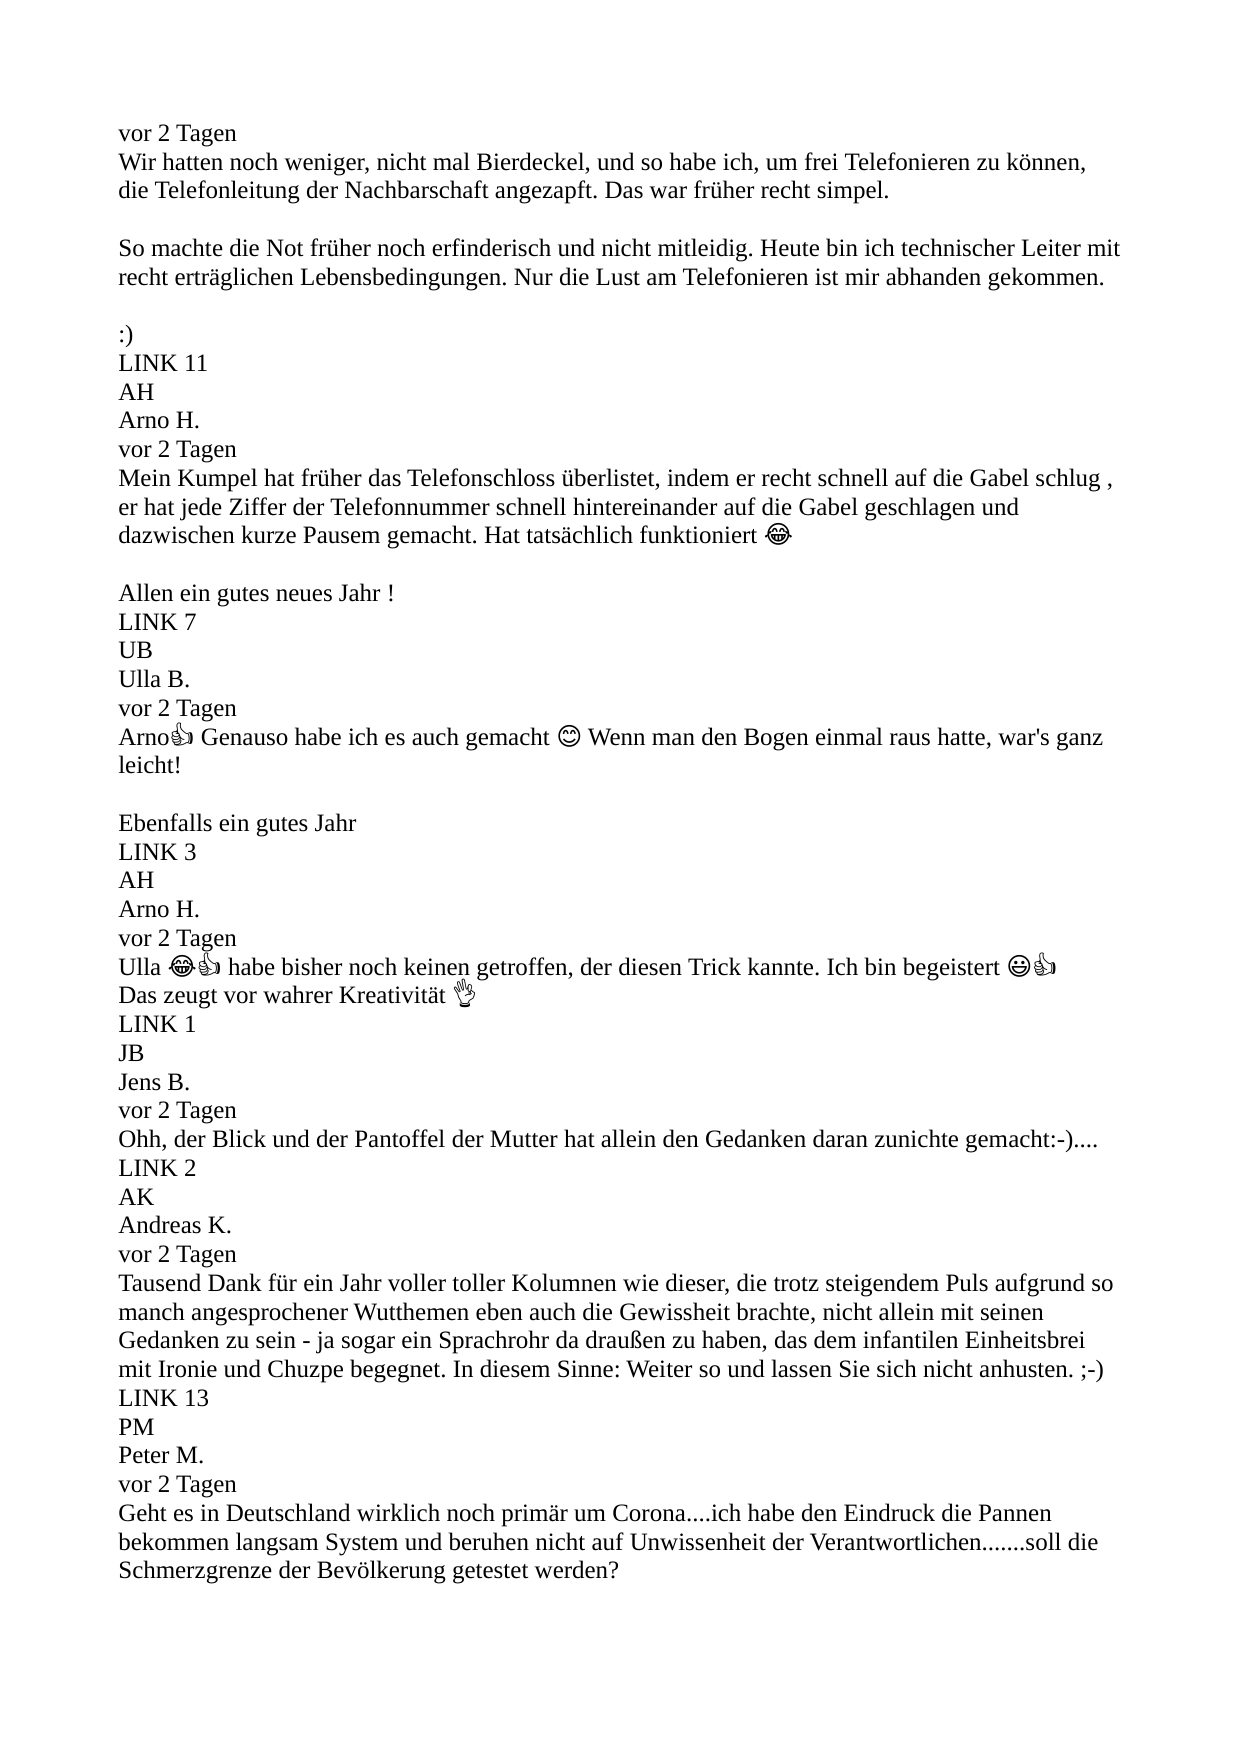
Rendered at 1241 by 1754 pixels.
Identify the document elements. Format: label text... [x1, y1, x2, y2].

text AH [118, 866, 1122, 894]
text Wir hatten noch weniger, nicht mal Bierdeckel, und so habe ich, um frei Telefonieren zu können, die Telefonleitung der Nachbarschaft angezapft. Das war früher recht simpel. [118, 147, 1122, 204]
text vor 2 Tagen [118, 1469, 1122, 1498]
text Tausend Dank für ein Jahr voller toller Kolumnen wie dieser, die trotz steigendem Puls aufgrund so manch angesprochener Wutthemen eben auch die Gewissheit brachte, nicht allein mit seinen Gedanken zu sein - ja sogar ein Sprachrohr da draußen zu haben, das dem infantilen Einheitsbrei mit Ironie und Chuzpe begegnet. In diesem Sinne: Weiter so und lassen Sie sich nicht anhusten. ;-) [118, 1268, 1122, 1383]
text :) [118, 319, 1122, 348]
text Ohh, der Blick und der Pantoffel der Mutter hat allein den Gedanken daran zunichte gemacht:-).... [118, 1124, 1122, 1153]
text vor 2 Tagen [118, 923, 1122, 952]
text Allen ein gutes neues Jahr ! [118, 578, 1122, 607]
text AH [118, 377, 1122, 406]
text Arno👍🏻 Genauso habe ich es auch gemacht 😊 Wenn man den Bogen einmal raus hatte, war's ganz leicht! [118, 722, 1122, 779]
text Arno H. [118, 406, 1122, 434]
text Mein Kumpel hat früher das Telefonschloss überlistet, indem er recht schnell auf die Gabel schlug , er hat jede Ziffer der Telefonnummer schnell hintereinander auf die Gabel geschlagen und dazwischen kurze Pausem gemacht. Hat tatsächlich funktioniert 😂 [118, 463, 1122, 549]
text LINK 11 [118, 348, 1122, 377]
text LINK 3 [118, 837, 1122, 866]
text Das zeugt vor wahrer Kreativität 👌 [118, 981, 1122, 1009]
text AK [118, 1182, 1122, 1211]
text Jens B. [118, 1067, 1122, 1096]
text vor 2 Tagen [118, 1239, 1122, 1268]
text Andreas K. [118, 1211, 1122, 1239]
text So machte die Not früher noch erfinderisch und nicht mitleidig. Heute bin ich technischer Leiter mit recht erträglichen Lebensbedingungen. Nur die Lust am Telefonieren ist mir abhanden gekommen. [118, 233, 1122, 291]
text LINK 2 [118, 1153, 1122, 1182]
text Ulla 😂👍 habe bisher noch keinen getroffen, der diesen Trick kannte. Ich bin begeistert 😃👍 [118, 952, 1122, 981]
text LINK 1 [118, 1009, 1122, 1038]
text vor 2 Tagen [118, 434, 1122, 463]
text vor 2 Tagen [118, 693, 1122, 722]
text PM [118, 1412, 1122, 1441]
text Ebenfalls ein gutes Jahr 🍾 [118, 808, 1122, 837]
text UB [118, 636, 1122, 664]
text Arno H. [118, 894, 1122, 923]
text Peter M. [118, 1441, 1122, 1469]
text Ulla B. [118, 664, 1122, 693]
text Geht es in Deutschland wirklich noch primär um Corona....ich habe den Eindruck die Pannen bekommen langsam System und beruhen nicht auf Unwissenheit der Verantwortlichen.......soll die Schmerzgrenze der Bevölkerung getestet werden? [118, 1498, 1122, 1584]
text LINK 13 [118, 1383, 1122, 1412]
text LINK 7 [118, 607, 1122, 636]
text vor 2 Tagen [118, 118, 1122, 147]
text JB [118, 1038, 1122, 1067]
text vor 2 Tagen [118, 1096, 1122, 1124]
